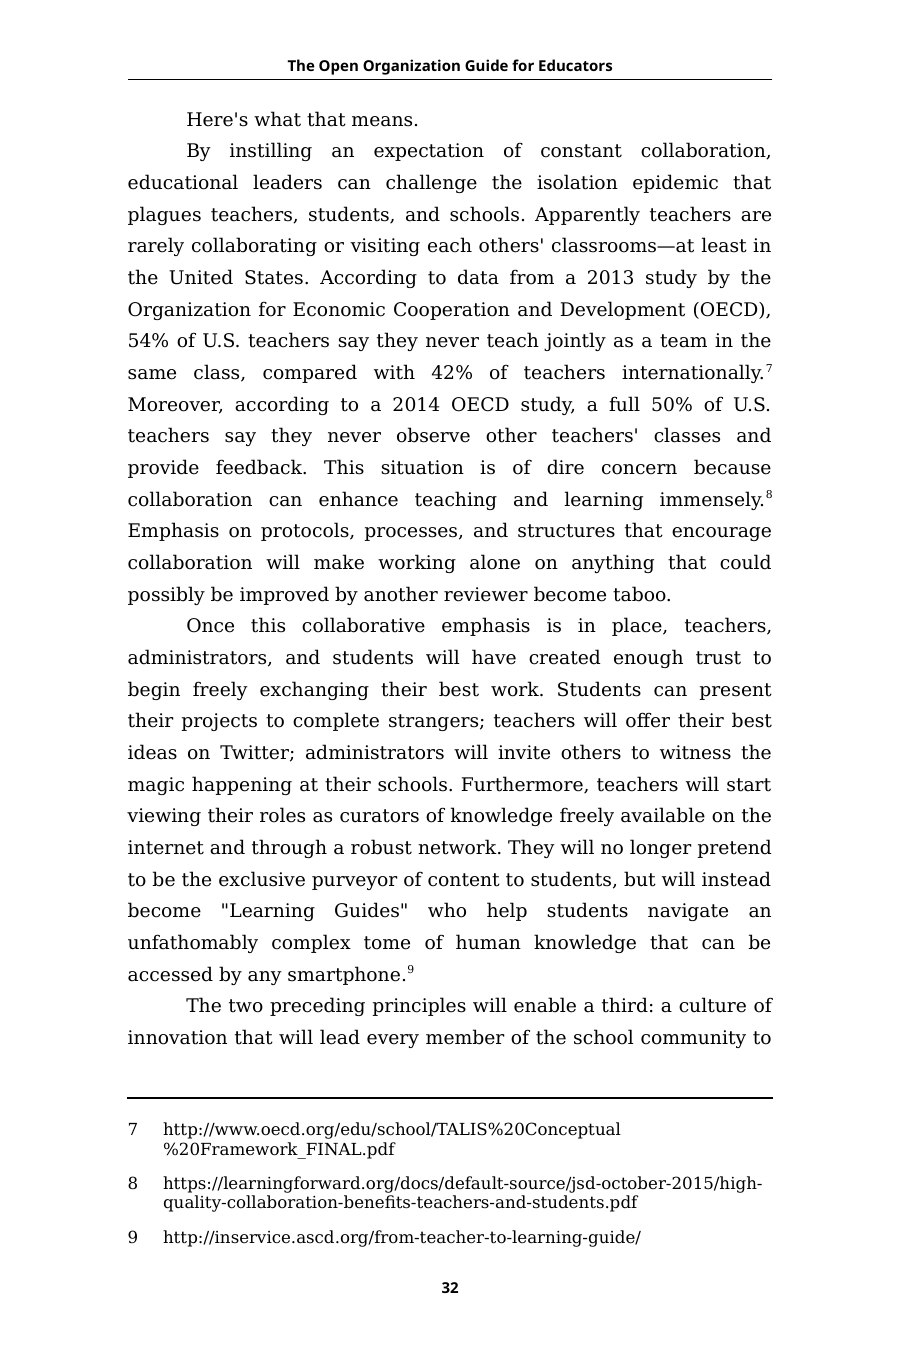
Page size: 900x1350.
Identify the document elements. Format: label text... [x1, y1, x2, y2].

text Once this collaborative emphasis is in place, teachers, administrators, and students will have created enough trust to begin freely exchanging their best work. Students can present their projects to complete strangers; teachers will offer their best ideas on Twitter; administrators will invite others to witness the magic happening at their schools. Furthermore, teachers will start viewing their roles as curators of knowledge freely available on the internet and through a robust network. They will no longer pretend to be the exclusive purveyor of content to students, but will instead become "Learning Guides" who help students navigate an unfathomably complex tome of human knowledge that can be accessed by any smartphone. [127, 615, 772, 986]
text The two preceding principles will enable a third: a culture of innovation that will lead every member of the school community to [127, 995, 772, 1049]
text Here's what that means. [127, 109, 772, 131]
text https://learningforward.org/docs/default-source/jsd-october-2015/high-quality-collaboration-benefits-teachers-and-students.pdf [127, 1174, 772, 1213]
text By instilling an expectation of constant collaboration, educational leaders can challenge the isolation epidemic that plagues teachers, students, and schools. Apparently teachers are rarely collaborating or visiting each others' classrooms—at least in the United States. According to data from a 2013 study by the Organization for Economic Cooperation and Development (OECD), 54% of U.S. teachers say they never teach jointly as a team in the same class, compared with 42% of teachers internationally. Moreover, according to a 2014 OECD study, a full 50% of U.S. teachers say they never observe other teachers' classes and provide feedback. This situation is of dire concern because collaboration can enhance teaching and learning immensely. Emphasis on protocols, processes, and structures that encourage collaboration will make working alone on anything that could possibly be improved by another reviewer become taboo. [127, 140, 772, 606]
text http://www.oecd.org/edu/school/TALIS%20Conceptual%20Framework_FINAL.pdf [127, 1120, 772, 1159]
text http://inservice.ascd.org/from-teacher-to-learning-guide/ [127, 1228, 772, 1247]
